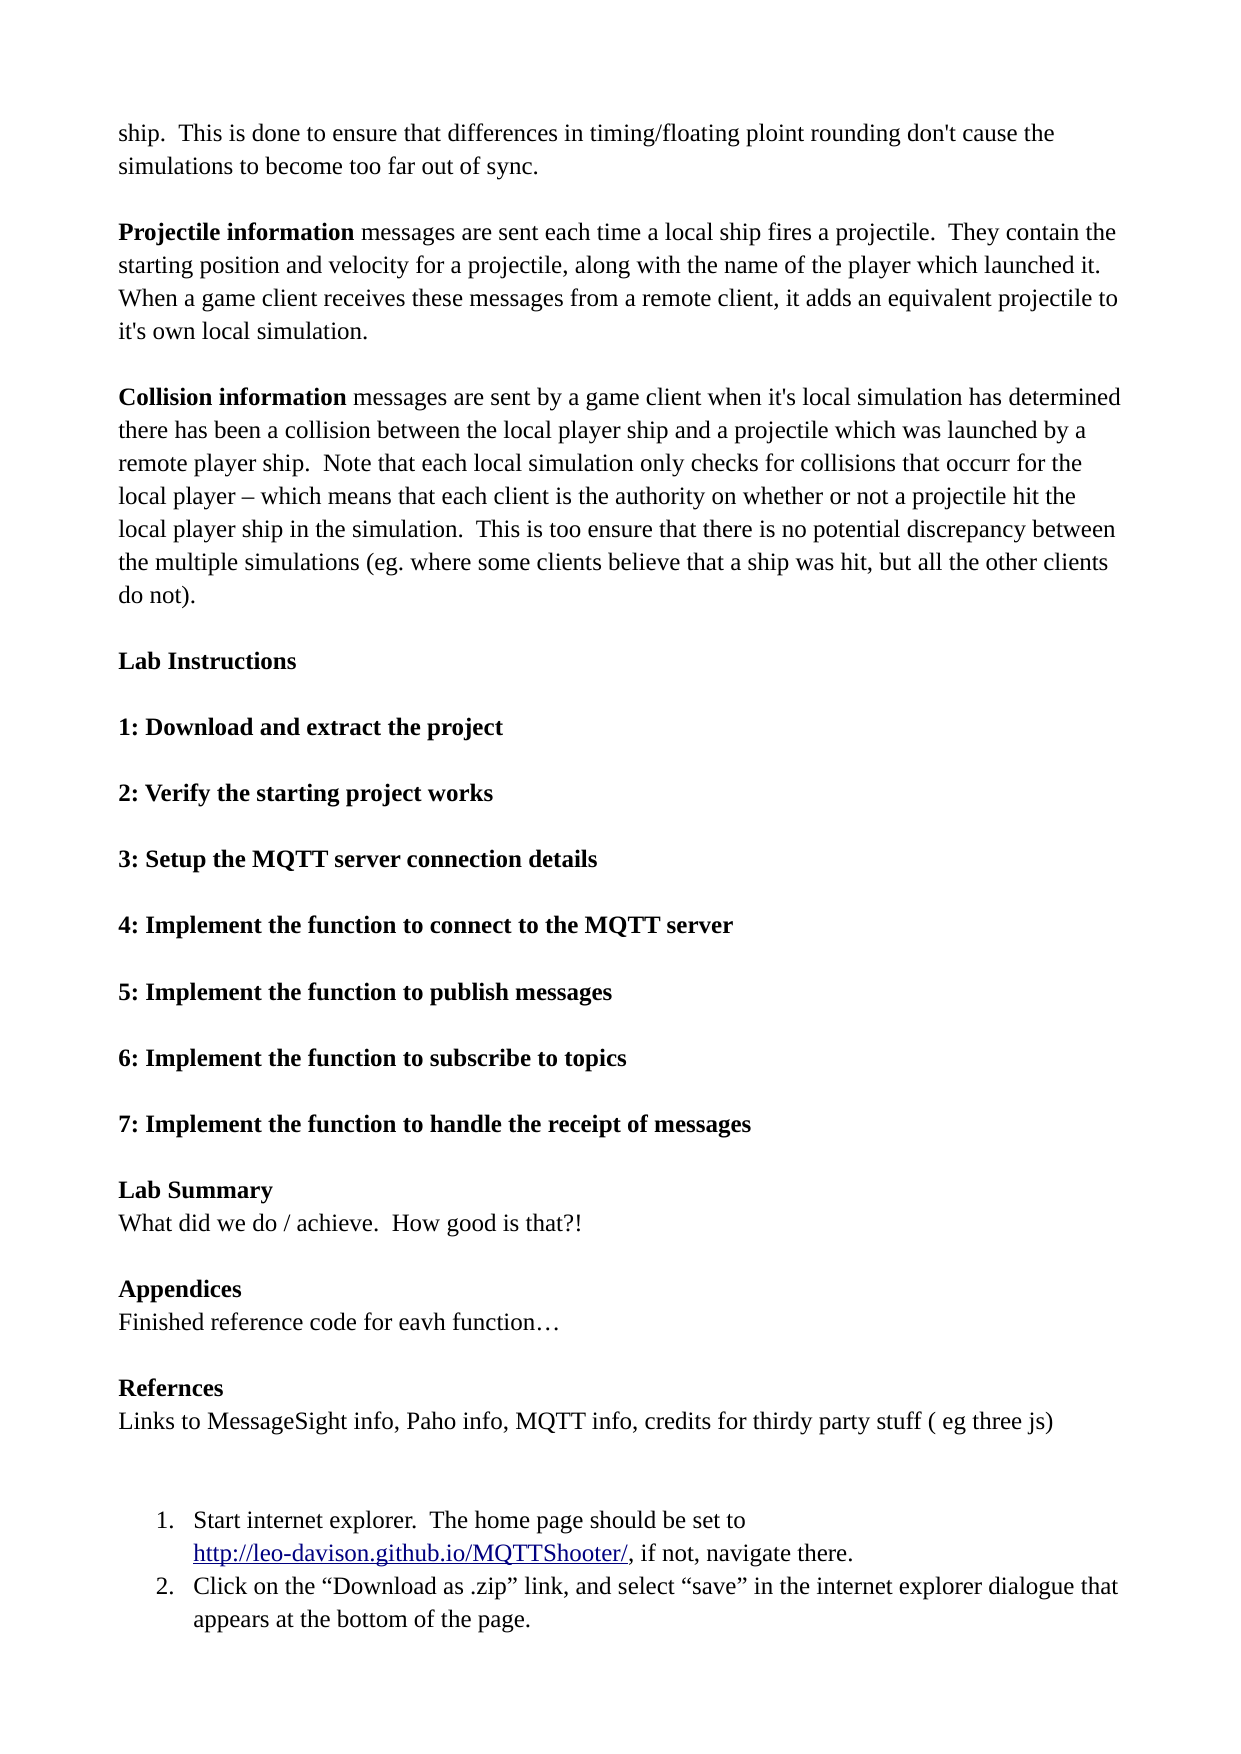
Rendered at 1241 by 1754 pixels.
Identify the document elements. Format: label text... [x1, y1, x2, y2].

text Lab Summary [118, 1175, 1122, 1203]
text 6: Implement the function to subscribe to topics [118, 1043, 1122, 1071]
text 5: Implement the function to publish messages [118, 977, 1122, 1005]
text ship. This is done to ensure that differences in timing/floating ploint rounding don't cause the simulations to become too far out of sync. [118, 118, 1122, 180]
text Finished reference code for eavh function… [118, 1307, 1122, 1336]
text Refernces [118, 1373, 1122, 1402]
list Start internet explorer. The home page should be set to http://leo-davison.github.io/MQTTShooter/, if not, navigate there. [156, 1505, 1122, 1567]
text Appendices [118, 1274, 1122, 1303]
text 3: Setup the MQTT server connection details [118, 844, 1122, 873]
text 2: Verify the starting project works [118, 778, 1122, 807]
text Links to MessageSight info, Paho info, MQTT info, credits for thirdy party stuff ( eg three js) [118, 1406, 1122, 1435]
text 7: Implement the function to handle the receipt of messages [118, 1109, 1122, 1137]
text Projectile information messages are sent each time a local ship fires a projectile. They contain the starting position and velocity for a projectile, along with the name of the player which launched it. When a game client receives these messages from a remote client, it adds an equivalent projectile to it's own local simulation. [118, 217, 1122, 345]
text 4: Implement the function to connect to the MQTT server [118, 911, 1122, 939]
text Collision information messages are sent by a game client when it's local simulation has determined there has been a collision between the local player ship and a projectile which was launched by a remote player ship. Note that each local simulation only checks for collisions that occurr for the local player – which means that each client is the authority on whether or not a projectile hit the local player ship in the simulation. This is too ensure that there is no potential discrepancy between the multiple simulations (eg. where some clients believe that a ship was hit, but all the other clients do not). [118, 382, 1122, 609]
text Lab Instructions [118, 646, 1122, 675]
list Click on the “Download as .zip” link, and select “save” in the internet explorer dialogue that appears at the bottom of the page. [156, 1571, 1122, 1633]
text What did we do / achieve. How good is that?! [118, 1208, 1122, 1237]
text 1: Download and extract the project [118, 712, 1122, 741]
